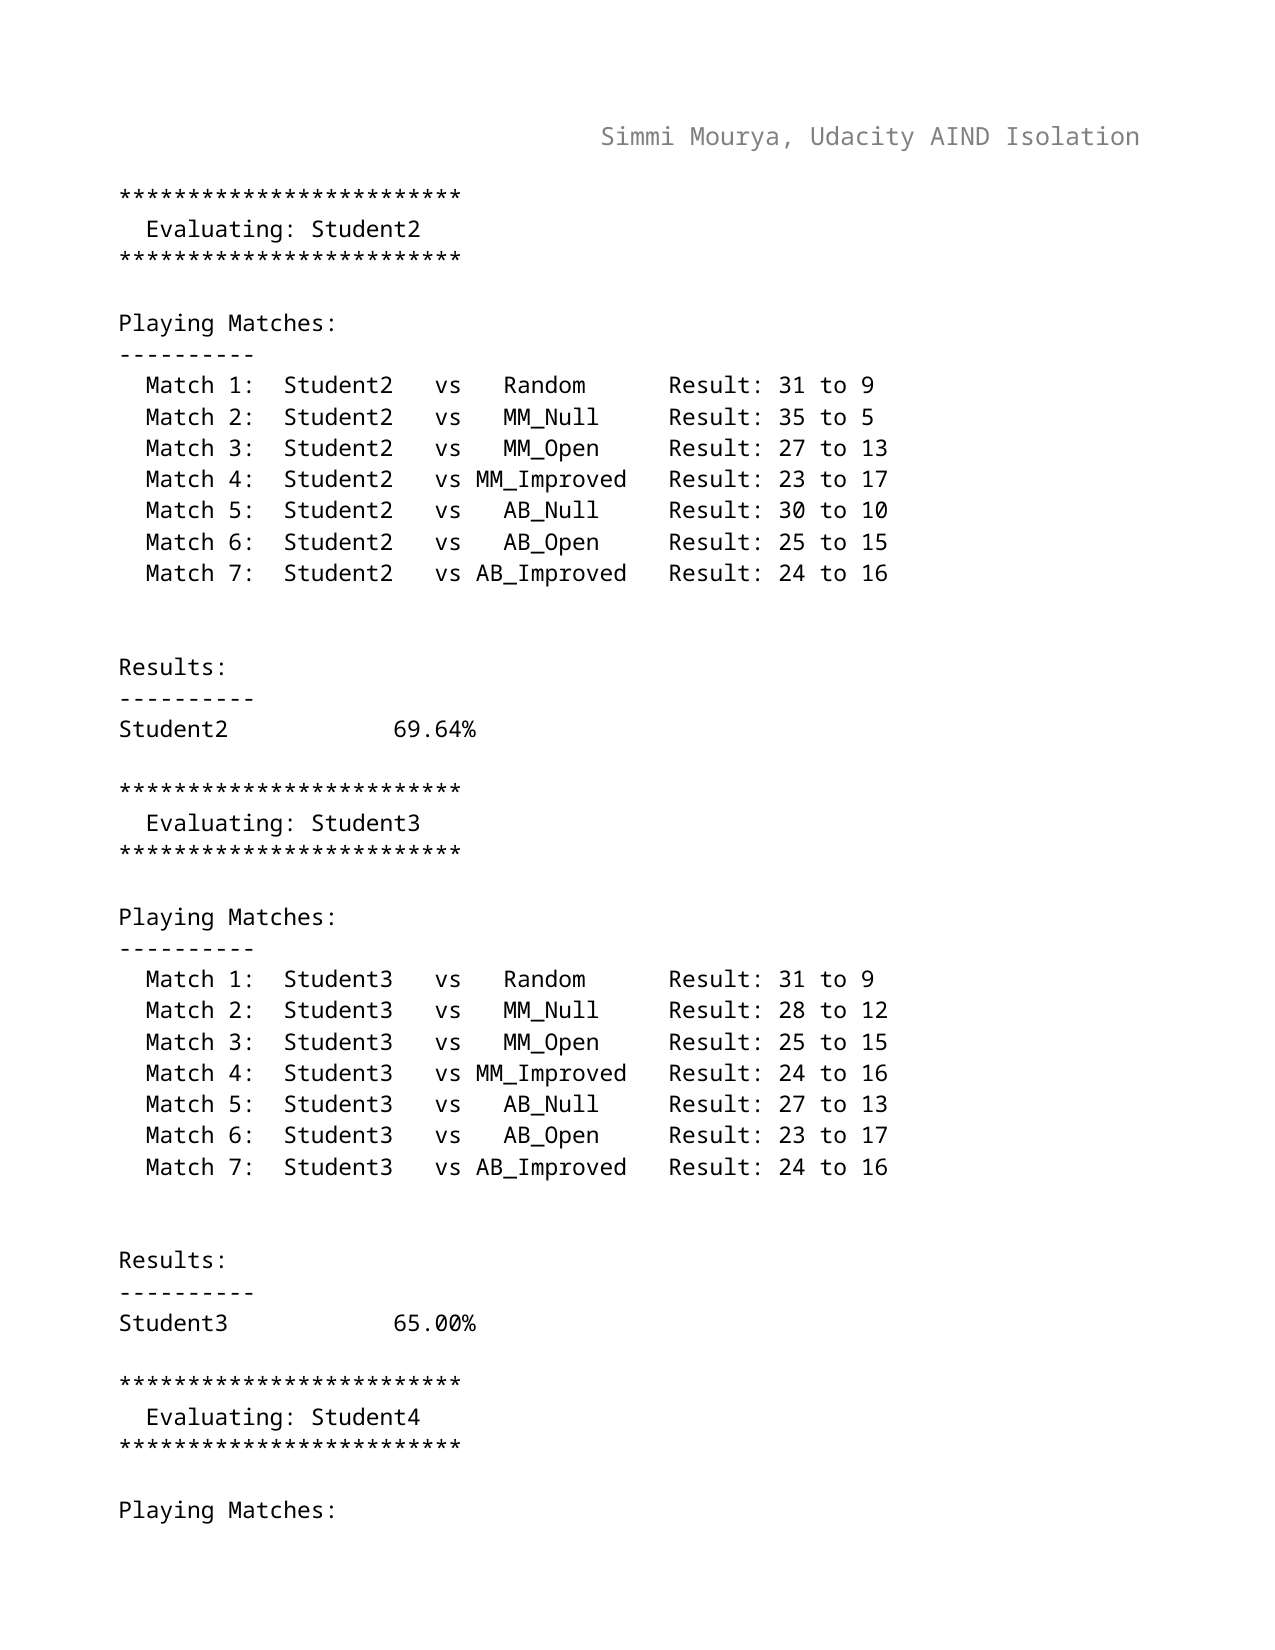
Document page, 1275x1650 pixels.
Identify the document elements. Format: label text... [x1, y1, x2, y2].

text ************************* [118, 838, 1157, 869]
text Match 6: Student2 vs AB_Open Result: 25 to 15 [118, 525, 1157, 557]
text ************************* [118, 182, 1157, 213]
text Match 5: Student3 vs AB_Null Result: 27 to 13 [118, 1088, 1157, 1119]
text Match 2: Student2 vs MM_Null Result: 35 to 5 [118, 400, 1157, 432]
text Playing Matches: [118, 900, 1157, 932]
text Evaluating: Student2 [118, 213, 1157, 244]
text Evaluating: Student3 [118, 807, 1157, 838]
text ---------- [118, 682, 1157, 713]
text Match 3: Student2 vs MM_Open Result: 27 to 13 [118, 432, 1157, 463]
text Results: [118, 1244, 1157, 1275]
text Student3 65.00% [118, 1307, 1157, 1338]
text ************************* [118, 1369, 1157, 1400]
text Results: [118, 650, 1157, 682]
text Match 4: Student2 vs MM_Improved Result: 23 to 17 [118, 463, 1157, 494]
text Playing Matches: [118, 307, 1157, 338]
text Match 7: Student2 vs AB_Improved Result: 24 to 16 [118, 557, 1157, 588]
text Match 3: Student3 vs MM_Open Result: 25 to 15 [118, 1025, 1157, 1057]
text Match 2: Student3 vs MM_Null Result: 28 to 12 [118, 994, 1157, 1025]
text Playing Matches: [118, 1494, 1157, 1525]
text ************************* [118, 775, 1157, 807]
text Match 6: Student3 vs AB_Open Result: 23 to 17 [118, 1119, 1157, 1150]
text Match 5: Student2 vs AB_Null Result: 30 to 10 [118, 494, 1157, 525]
text ---------- [118, 1275, 1157, 1307]
text Match 1: Student3 vs Random Result: 31 to 9 [118, 963, 1157, 994]
text ************************* [118, 1432, 1157, 1463]
text Match 7: Student3 vs AB_Improved Result: 24 to 16 [118, 1150, 1157, 1182]
text ---------- [118, 932, 1157, 963]
text Match 1: Student2 vs Random Result: 31 to 9 [118, 369, 1157, 400]
text ---------- [118, 338, 1157, 369]
text Evaluating: Student4 [118, 1400, 1157, 1432]
text Student2 69.64% [118, 713, 1157, 744]
text Match 4: Student3 vs MM_Improved Result: 24 to 16 [118, 1057, 1157, 1088]
text ************************* [118, 244, 1157, 275]
